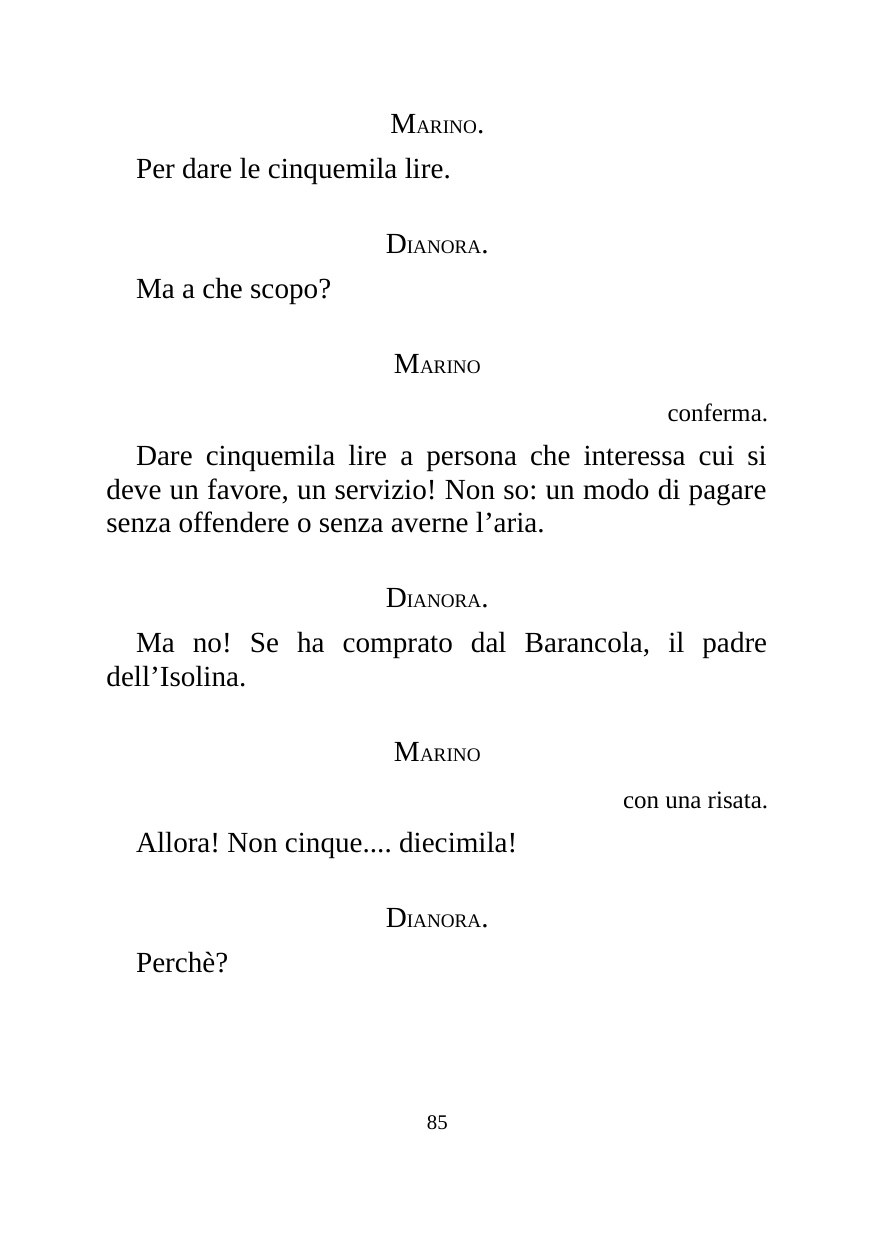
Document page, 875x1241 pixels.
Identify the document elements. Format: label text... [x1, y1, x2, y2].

text Dare cinquemila lire a persona che interessa cui si deve un favore, un servizio! Non so: un modo di pagare senza offendere o senza averne l’aria. [106, 438, 768, 539]
text Marino [106, 346, 768, 380]
text conferma. [106, 398, 768, 426]
text Ma a che scopo? [106, 272, 768, 305]
text Dianora. [106, 226, 768, 260]
text Perchè? [106, 946, 768, 979]
text Marino. [106, 106, 768, 140]
text Ma no! Se ha comprato dal Barancola, il padre dell’Isolina. [106, 625, 768, 692]
text Per dare le cinquemila lire. [106, 152, 768, 185]
text Marino [106, 734, 768, 767]
text Dianora. [106, 900, 768, 934]
text Dianora. [106, 580, 768, 614]
text Allora! Non cinque.... diecimila! [106, 826, 768, 859]
text con una risata. [106, 785, 768, 814]
